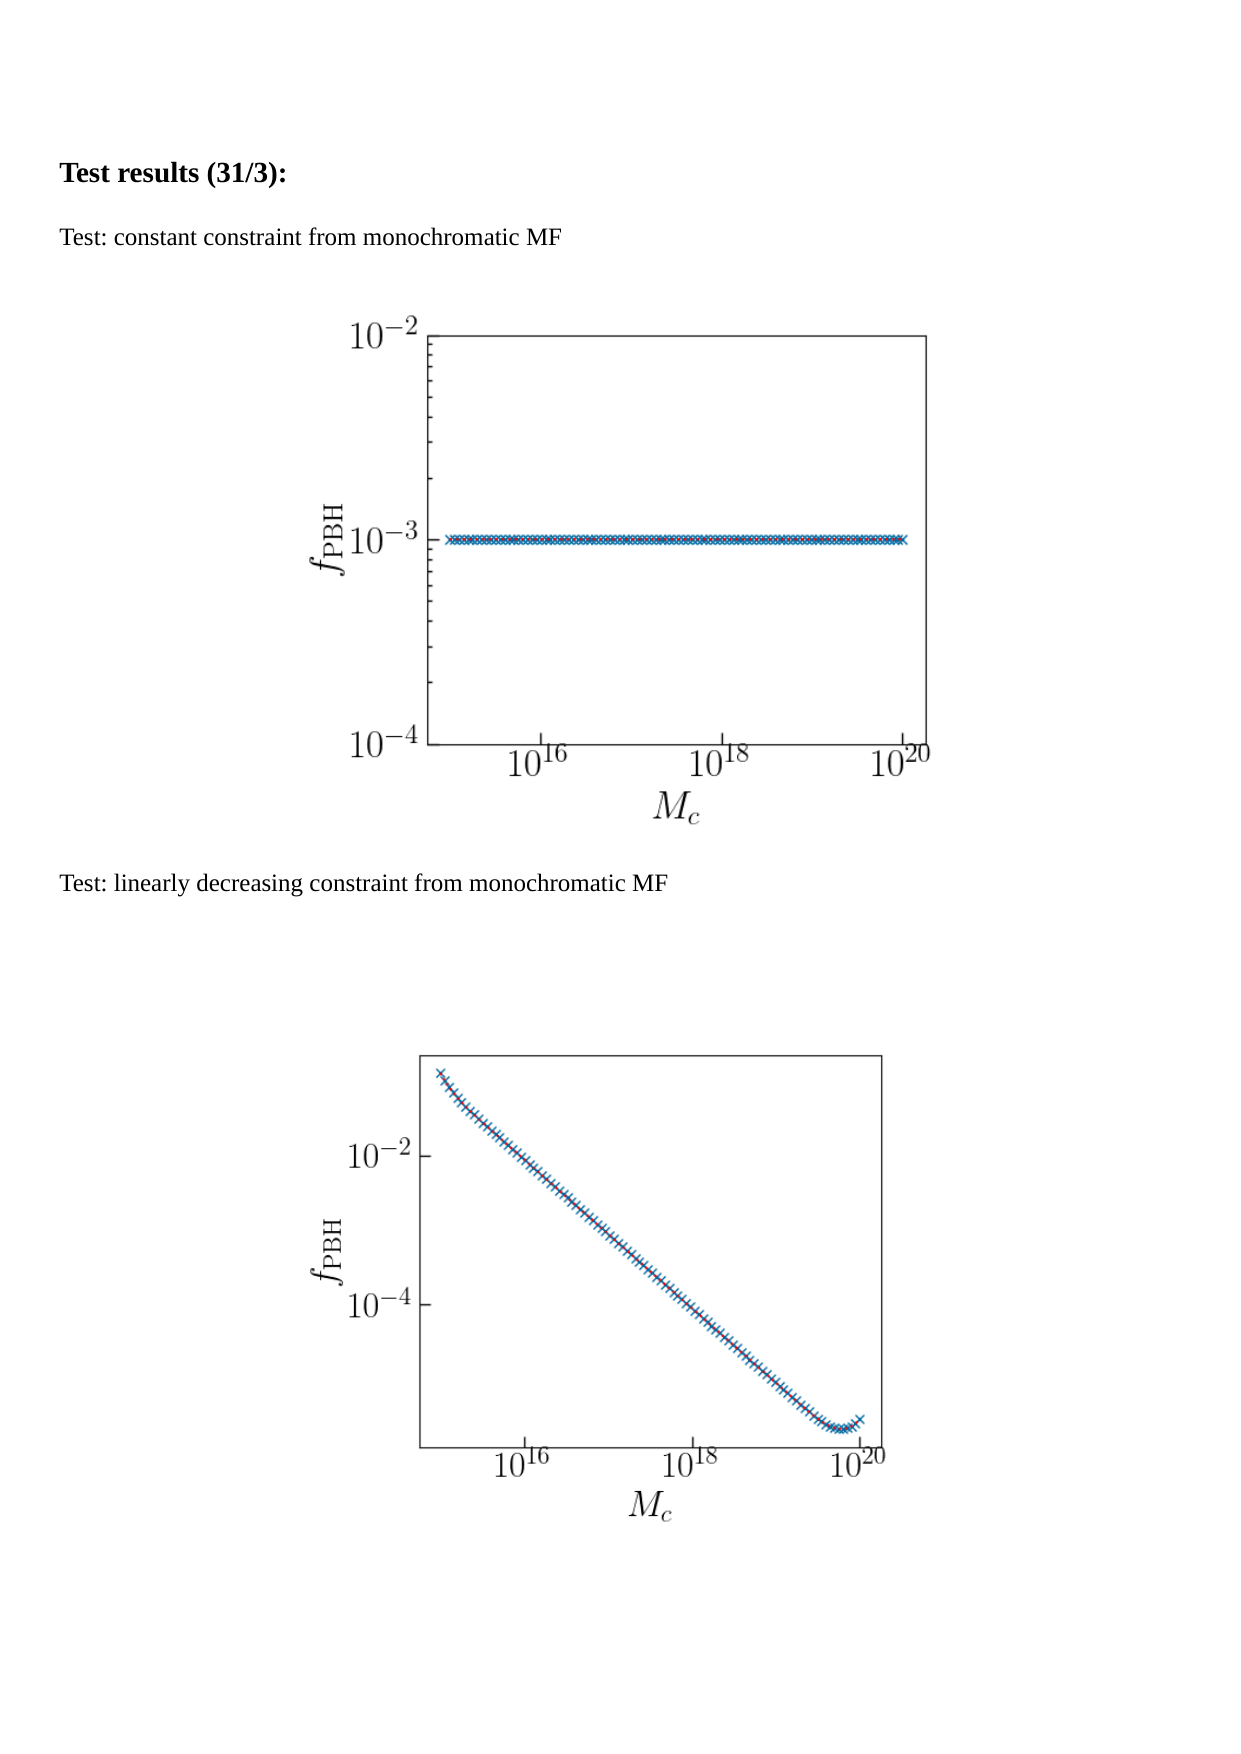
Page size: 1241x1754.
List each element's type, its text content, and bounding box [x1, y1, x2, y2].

text Test results (31/3): [59, 155, 1181, 188]
picture [271, 1016, 925, 1562]
picture [267, 279, 974, 868]
text Test: constant constraint from monochromatic MF [59, 222, 1181, 251]
text Test: linearly decreasing constraint from monochromatic MF [59, 868, 1181, 897]
